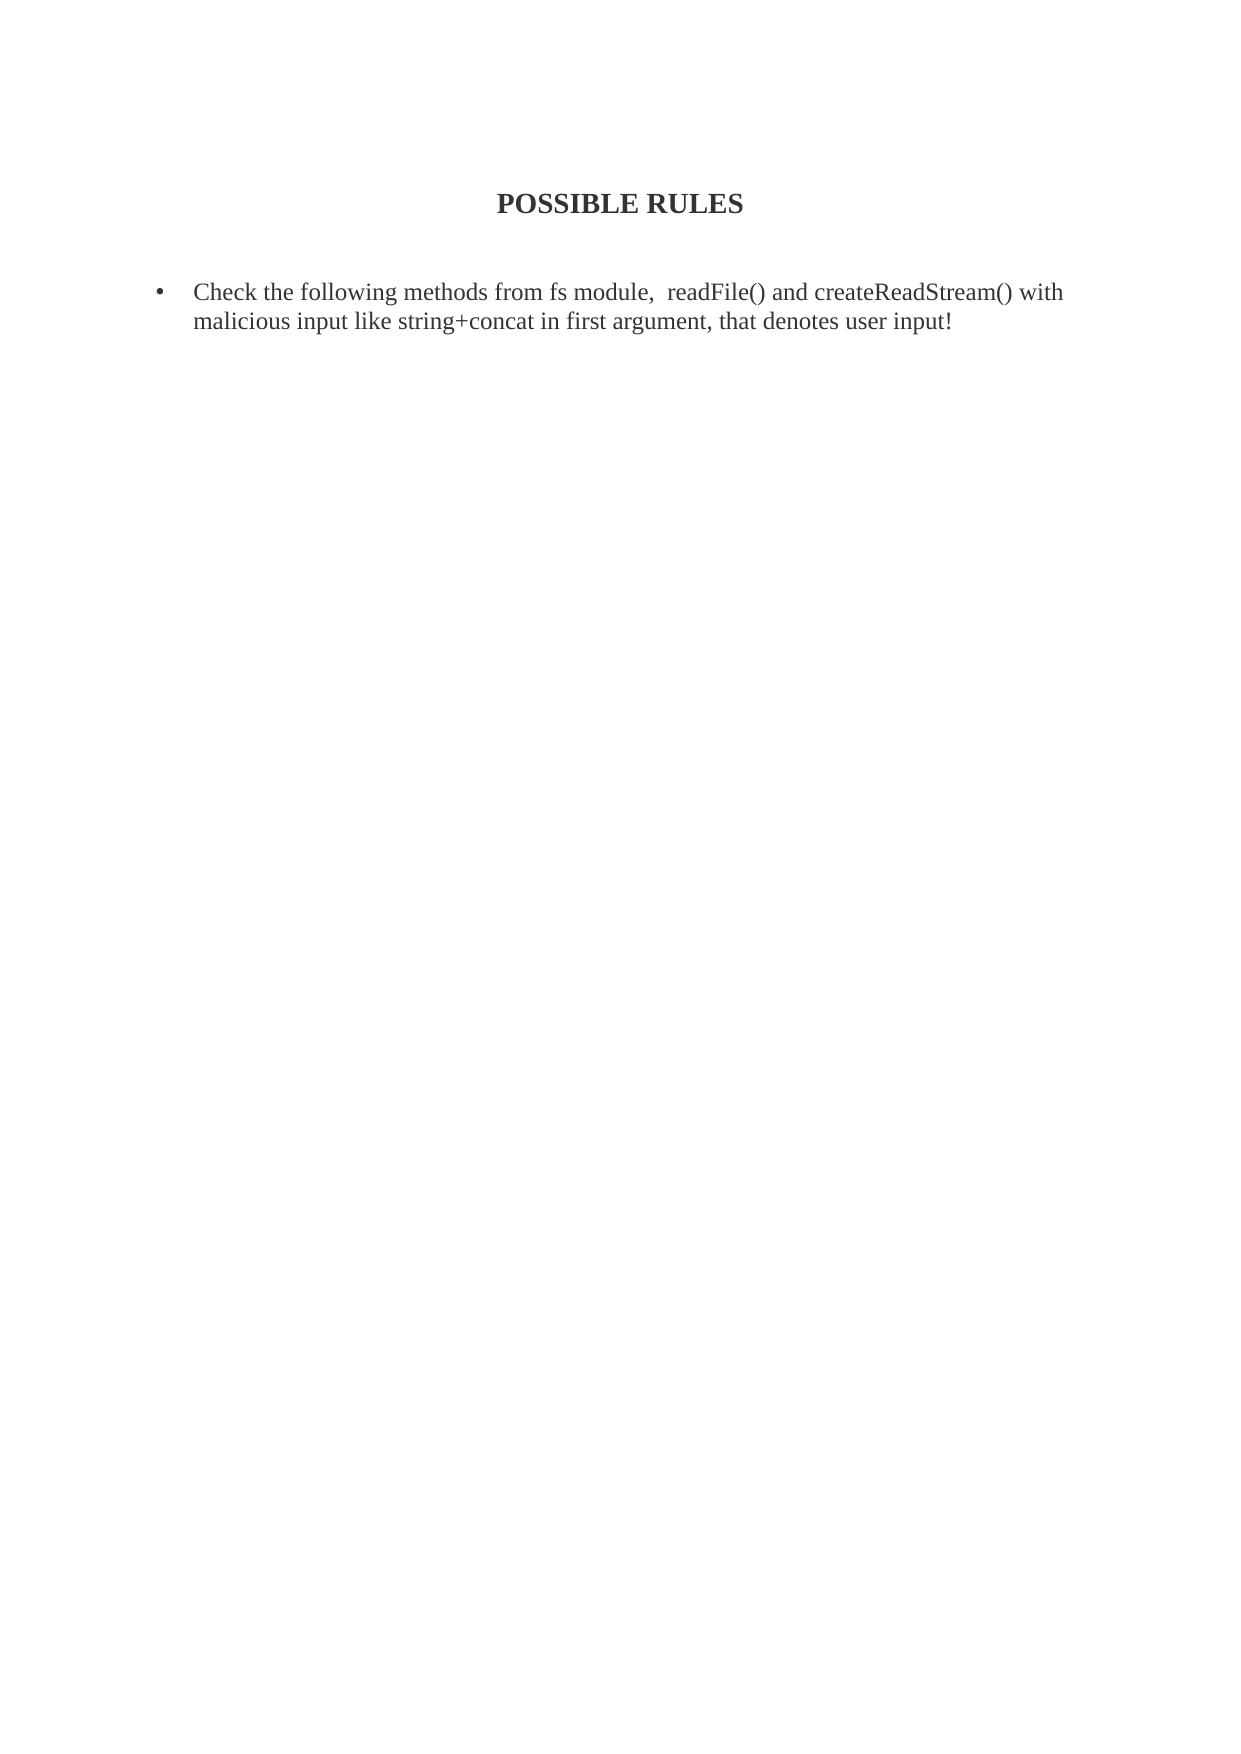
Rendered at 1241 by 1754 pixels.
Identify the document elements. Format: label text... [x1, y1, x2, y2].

list Check the following methods from fs module, readFile() and createReadStream() with malicious input like string+concat in first argument, that denotes user input! [156, 277, 1122, 335]
text POSSIBLE RULES [118, 186, 1122, 220]
